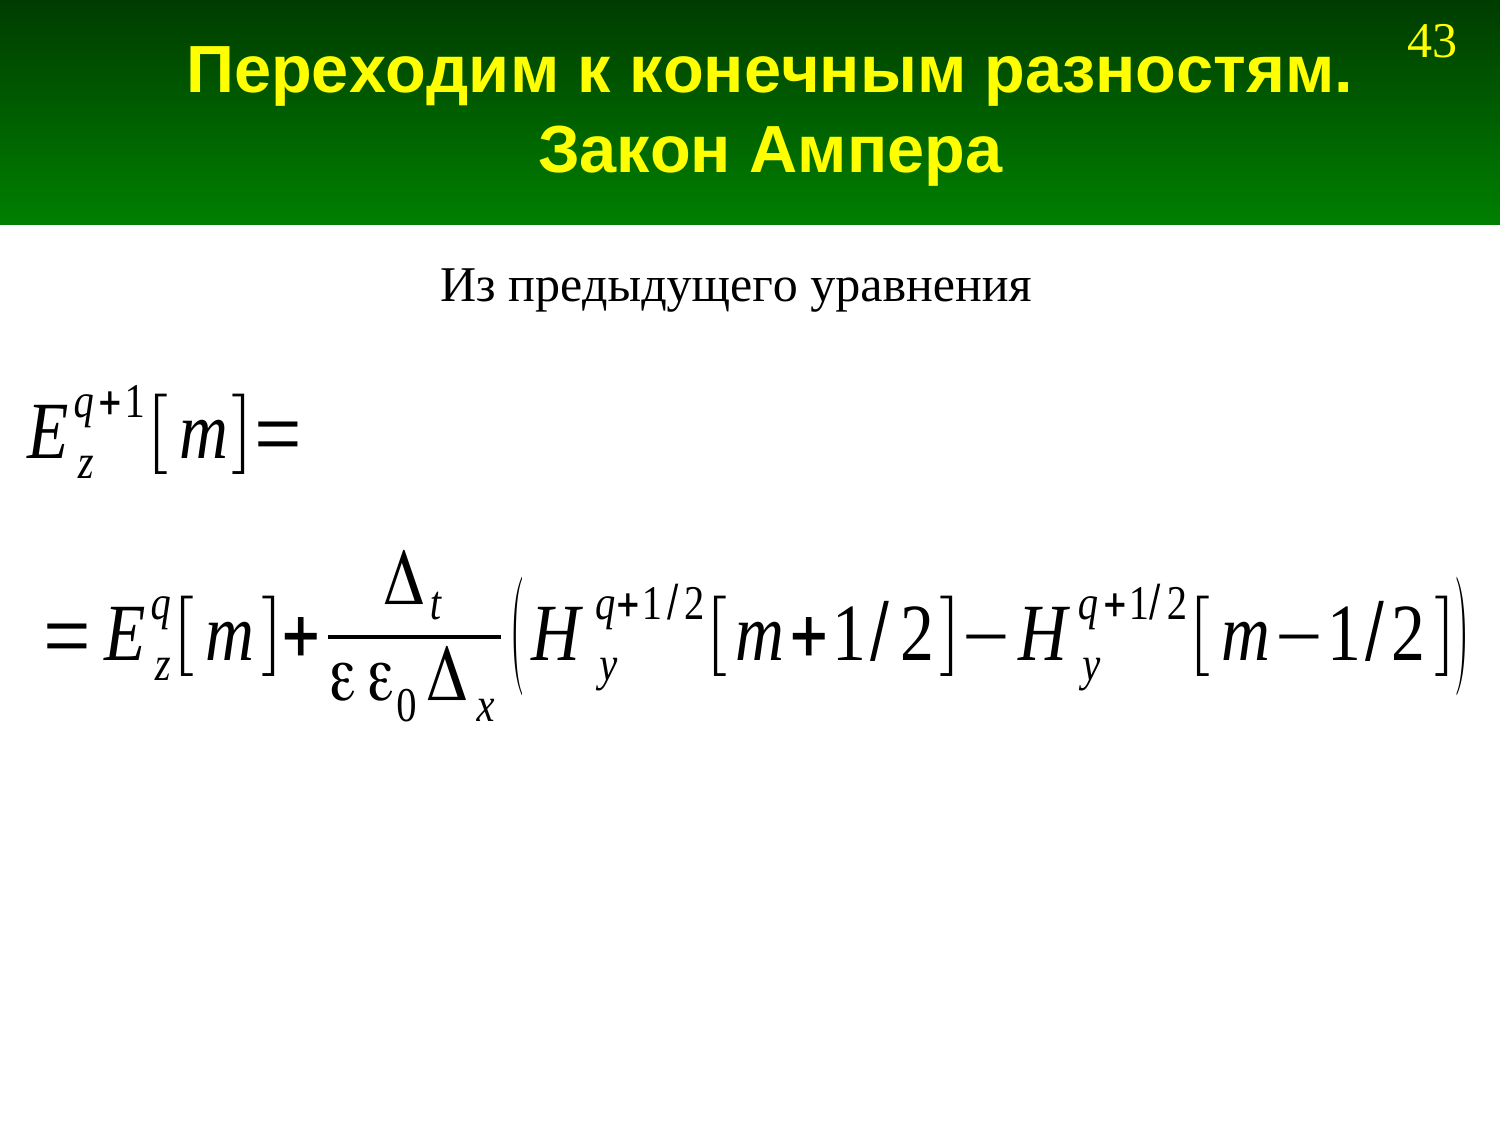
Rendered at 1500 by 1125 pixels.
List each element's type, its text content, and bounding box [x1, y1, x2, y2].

title Переходим к конечным разностям. Закон Ампера [100, 0, 1441, 249]
chart [23, 543, 1487, 733]
text_box Из предыдущего уравнения [425, 249, 1047, 319]
chart [5, 372, 323, 488]
